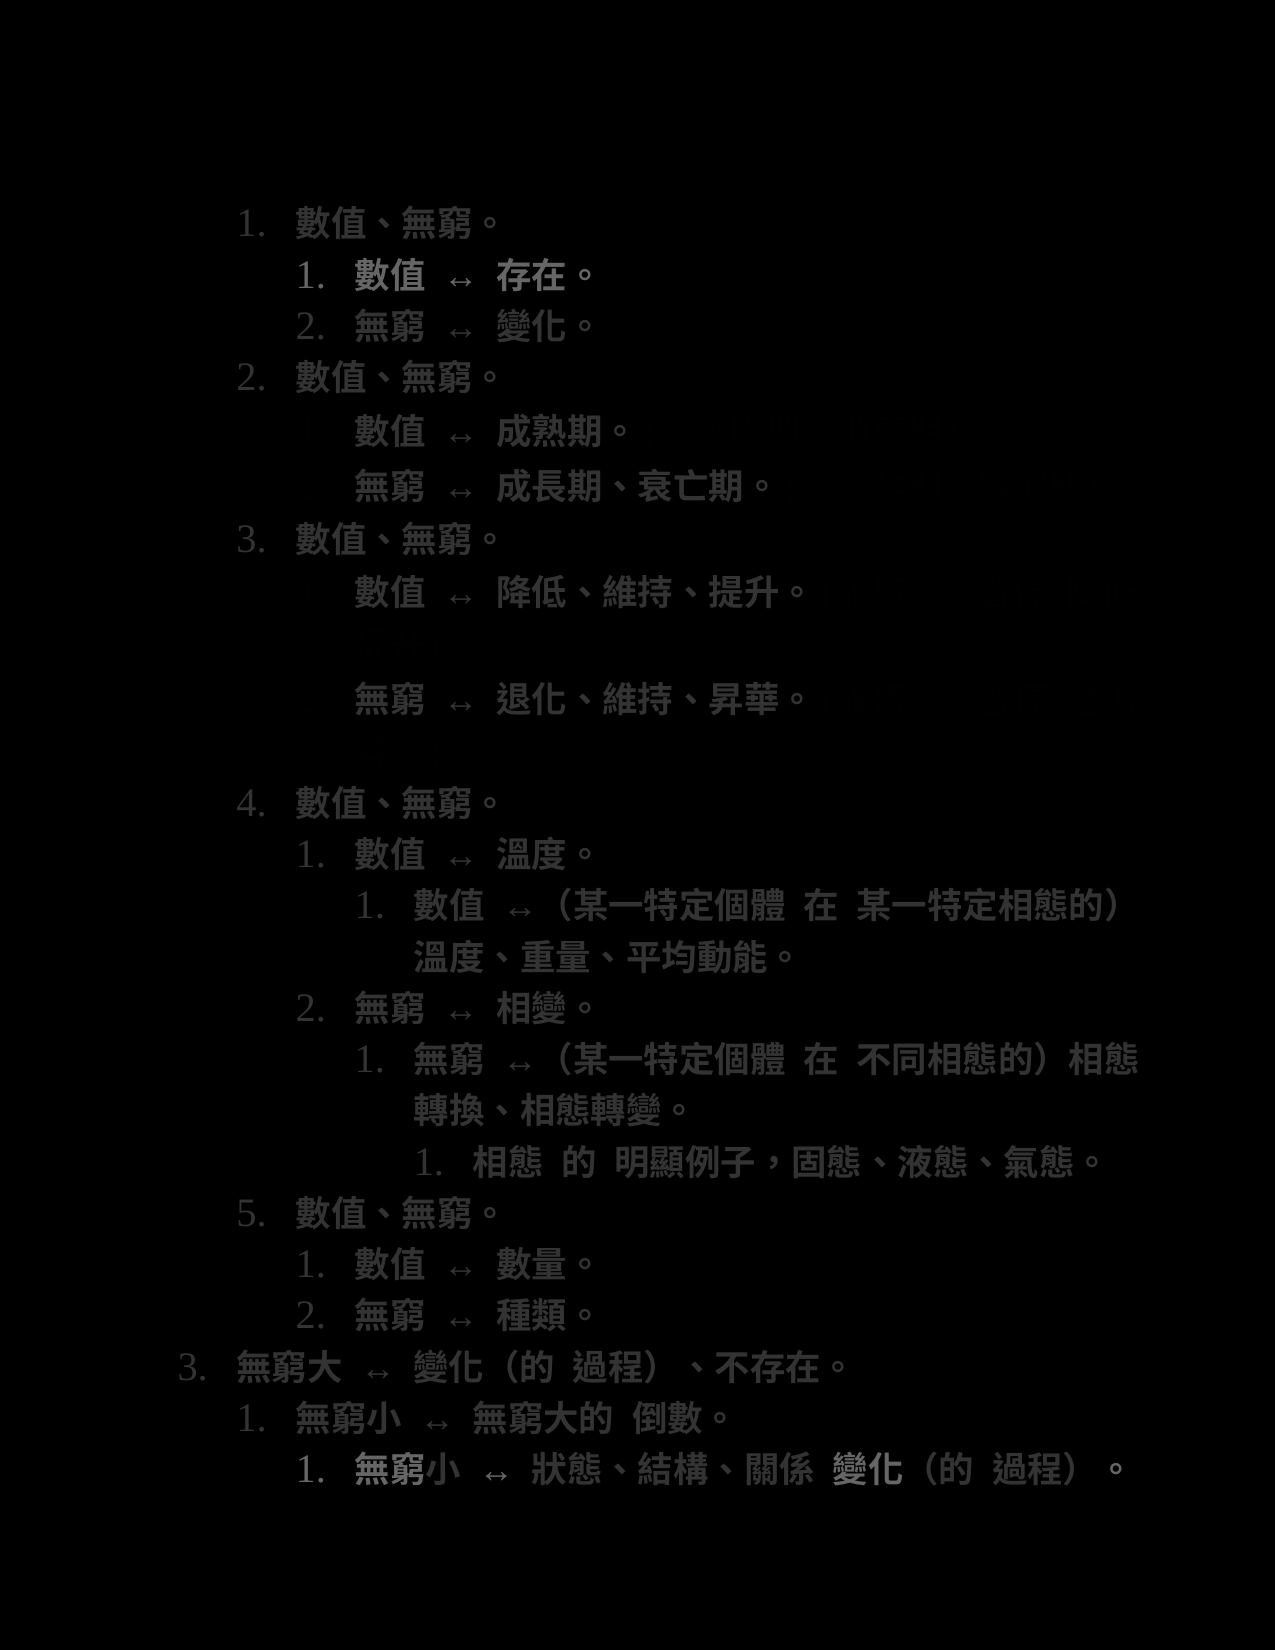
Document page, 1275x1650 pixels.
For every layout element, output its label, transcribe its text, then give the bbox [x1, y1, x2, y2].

list 無窮 ↔ 成長期、衰亡期。{、懷孕期、降解期} [295, 456, 1157, 511]
list 無窮 ↔ 退化、維持、昇華。{維持 ↔ 暫停 退化、昇華} [295, 669, 1157, 775]
list 數值 ↔ 成熟期。{、發胖期、消瘦期} [295, 401, 1157, 456]
list 數值、無窮。 [236, 511, 1157, 562]
list 相態 的 明顯例子，固態、液態、氣態。 [413, 1134, 1157, 1185]
list 無窮小 ↔ 狀態、結構、關係 變化（的 過程）。 [295, 1441, 1157, 1493]
list 無窮 ↔ 種類。 [295, 1288, 1157, 1339]
list 數值 ↔ 降低、維持、提升。{維持 ↔ 暫停 降低、提升} [295, 562, 1157, 669]
list 無窮 ↔ 變化。 [295, 298, 1157, 349]
list 數值、無窮。 [236, 775, 1157, 826]
list 數值、無窮。 [236, 196, 1157, 247]
list 無窮 ↔ 相變。 [295, 980, 1157, 1031]
list 數值、無窮。 [236, 1185, 1157, 1236]
list 數值 ↔（某一特定個體 在 某一特定相態的）溫度、重量、平均動能。 [354, 878, 1157, 980]
list 數值 ↔ 溫度。 [295, 826, 1157, 878]
list 數值 ↔ 數量。 [295, 1236, 1157, 1288]
list 無窮大 ↔ 變化（的 過程）、不存在。 [177, 1339, 1157, 1390]
list 無窮小 ↔ 無窮大的 倒數。 [236, 1390, 1157, 1441]
list 數值 ↔ 存在。 [295, 247, 1157, 298]
list 無窮 ↔（某一特定個體 在 不同相態的）相態轉換、相態轉變。 [354, 1031, 1157, 1134]
list 數值、無窮。 [236, 349, 1157, 401]
